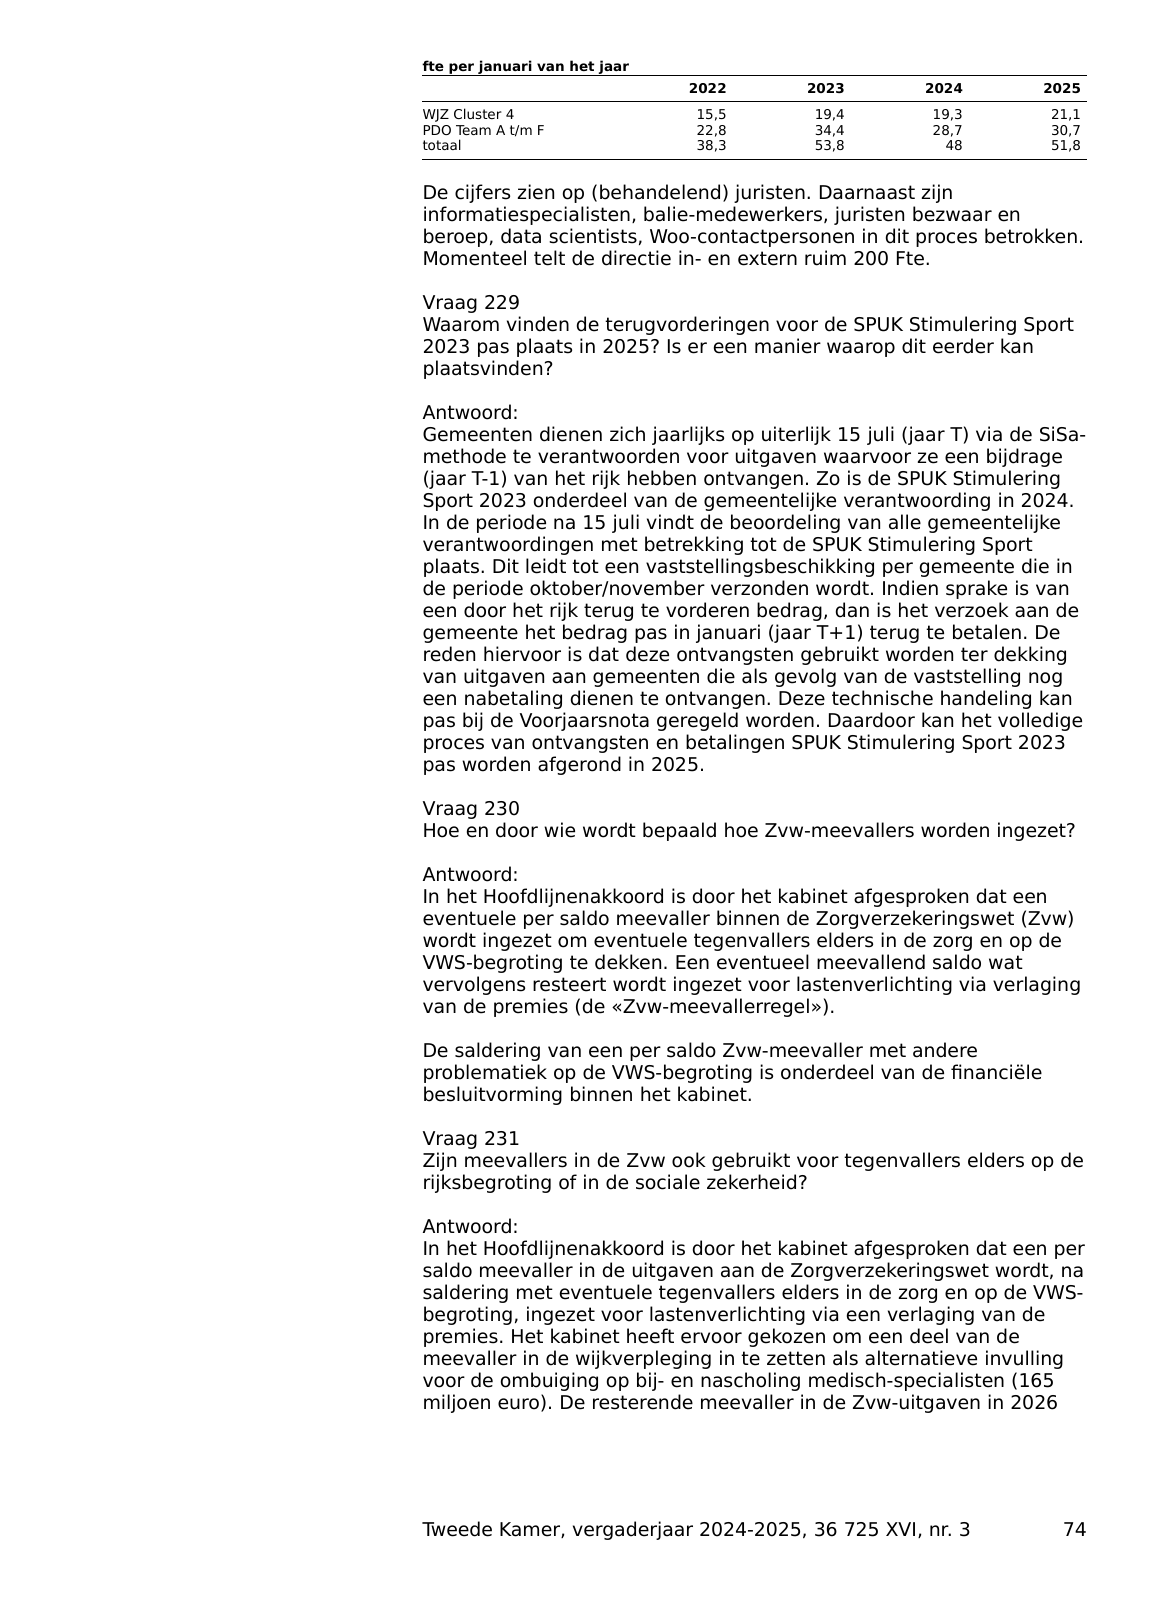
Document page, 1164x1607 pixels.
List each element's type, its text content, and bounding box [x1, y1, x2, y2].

table_cell 15,5 [614, 102, 732, 122]
text Momenteel telt de directie in- en extern ruim 200 Fte. [422, 248, 1087, 270]
text Antwoord: [422, 402, 1087, 424]
table_cell WJZ Cluster 4 [422, 102, 614, 122]
table_cell 19,4 [732, 102, 850, 122]
text Vraag 230 [422, 798, 1087, 820]
text De cijfers zien op (behandelend) juristen. Daarnaast zijn informatiespecialisten, balie-medewerkers, juristen bezwaar en beroep, data scientists, Woo-contactpersonen in dit proces betrokken. [422, 182, 1087, 248]
text Waarom vinden de terugvorderingen voor de SPUK Stimulering Sport 2023 pas plaats in 2025? Is er een manier waarop dit eerder kan plaatsvinden? [422, 314, 1087, 380]
text Hoe en door wie wordt bepaald hoe Zvw-meevallers worden ingezet? [422, 820, 1087, 842]
text De saldering van een per saldo Zvw-meevaller met andere problematiek op de VWS-begroting is onderdeel van de financiële besluitvorming binnen het kabinet. [422, 1040, 1087, 1106]
table_cell 51,8 [969, 138, 1087, 158]
table_cell 30,7 [969, 123, 1087, 138]
table_cell totaal [422, 138, 614, 158]
text Vraag 229 [422, 292, 1087, 314]
table_cell 2022 [614, 76, 732, 101]
table_cell 19,3 [850, 102, 968, 122]
table_cell PDO Team A t/m F [422, 123, 614, 138]
text Antwoord: [422, 864, 1087, 886]
table_header fte per januari van het jaar [422, 59, 1087, 75]
table_cell 22,8 [614, 123, 732, 138]
table_cell 34,4 [732, 123, 850, 138]
table_cell 28,7 [850, 123, 968, 138]
text Vraag 231 [422, 1128, 1087, 1150]
table_cell 53,8 [732, 138, 850, 158]
table_cell 2023 [732, 76, 850, 101]
table_cell [422, 76, 614, 101]
text In het Hoofdlijnenakkoord is door het kabinet afgesproken dat een per saldo meevaller in de uitgaven aan de Zorgverzekeringswet wordt, na saldering met eventuele tegenvallers elders in de zorg en op de VWS-begroting, ingezet voor lastenverlichting via een verlaging van de premies. Het kabinet heeft ervoor gekozen om een deel van de meevaller in de wijkverpleging in te zetten als alternatieve invulling voor de ombuiging op bĳ- en nascholing medisch-specialisten (165 miljoen euro). De resterende meevaller in de Zvw-uitgaven in 2026 [422, 1238, 1087, 1414]
table_cell 2024 [850, 76, 968, 101]
table_cell 21,1 [969, 102, 1087, 122]
table_cell 2025 [969, 76, 1087, 101]
text In het Hoofdlijnenakkoord is door het kabinet afgesproken dat een eventuele per saldo meevaller binnen de Zorgverzekeringswet (Zvw) wordt ingezet om eventuele tegenvallers elders in de zorg en op de VWS-begroting te dekken. Een eventueel meevallend saldo wat vervolgens resteert wordt ingezet voor lastenverlichting via verlaging van de premies (de «Zvw-meevallerregel»). [422, 886, 1087, 1018]
table_cell 38,3 [614, 138, 732, 158]
text Antwoord: [422, 1216, 1087, 1238]
table_cell 48 [850, 138, 968, 158]
text Zijn meevallers in de Zvw ook gebruikt voor tegenvallers elders op de rijksbegroting of in de sociale zekerheid? [422, 1150, 1087, 1194]
text Gemeenten dienen zich jaarlijks op uiterlijk 15 juli (jaar T) via de SiSa-methode te verantwoorden voor uitgaven waarvoor ze een bijdrage (jaar T-1) van het rijk hebben ontvangen. Zo is de SPUK Stimulering Sport 2023 onderdeel van de gemeentelijke verantwoording in 2024. In de periode na 15 juli vindt de beoordeling van alle gemeentelijke verantwoordingen met betrekking tot de SPUK Stimulering Sport plaats. Dit leidt tot een vaststellingsbeschikking per gemeente die in de periode oktober/november verzonden wordt. Indien sprake is van een door het rijk terug te vorderen bedrag, dan is het verzoek aan de gemeente het bedrag pas in januari (jaar T+1) terug te betalen. De reden hiervoor is dat deze ontvangsten gebruikt worden ter dekking van uitgaven aan gemeenten die als gevolg van de vaststelling nog een nabetaling dienen te ontvangen. Deze technische handeling kan pas bij de Voorjaarsnota geregeld worden. Daardoor kan het volledige proces van ontvangsten en betalingen SPUK Stimulering Sport 2023 pas worden afgerond in 2025. [422, 424, 1087, 776]
